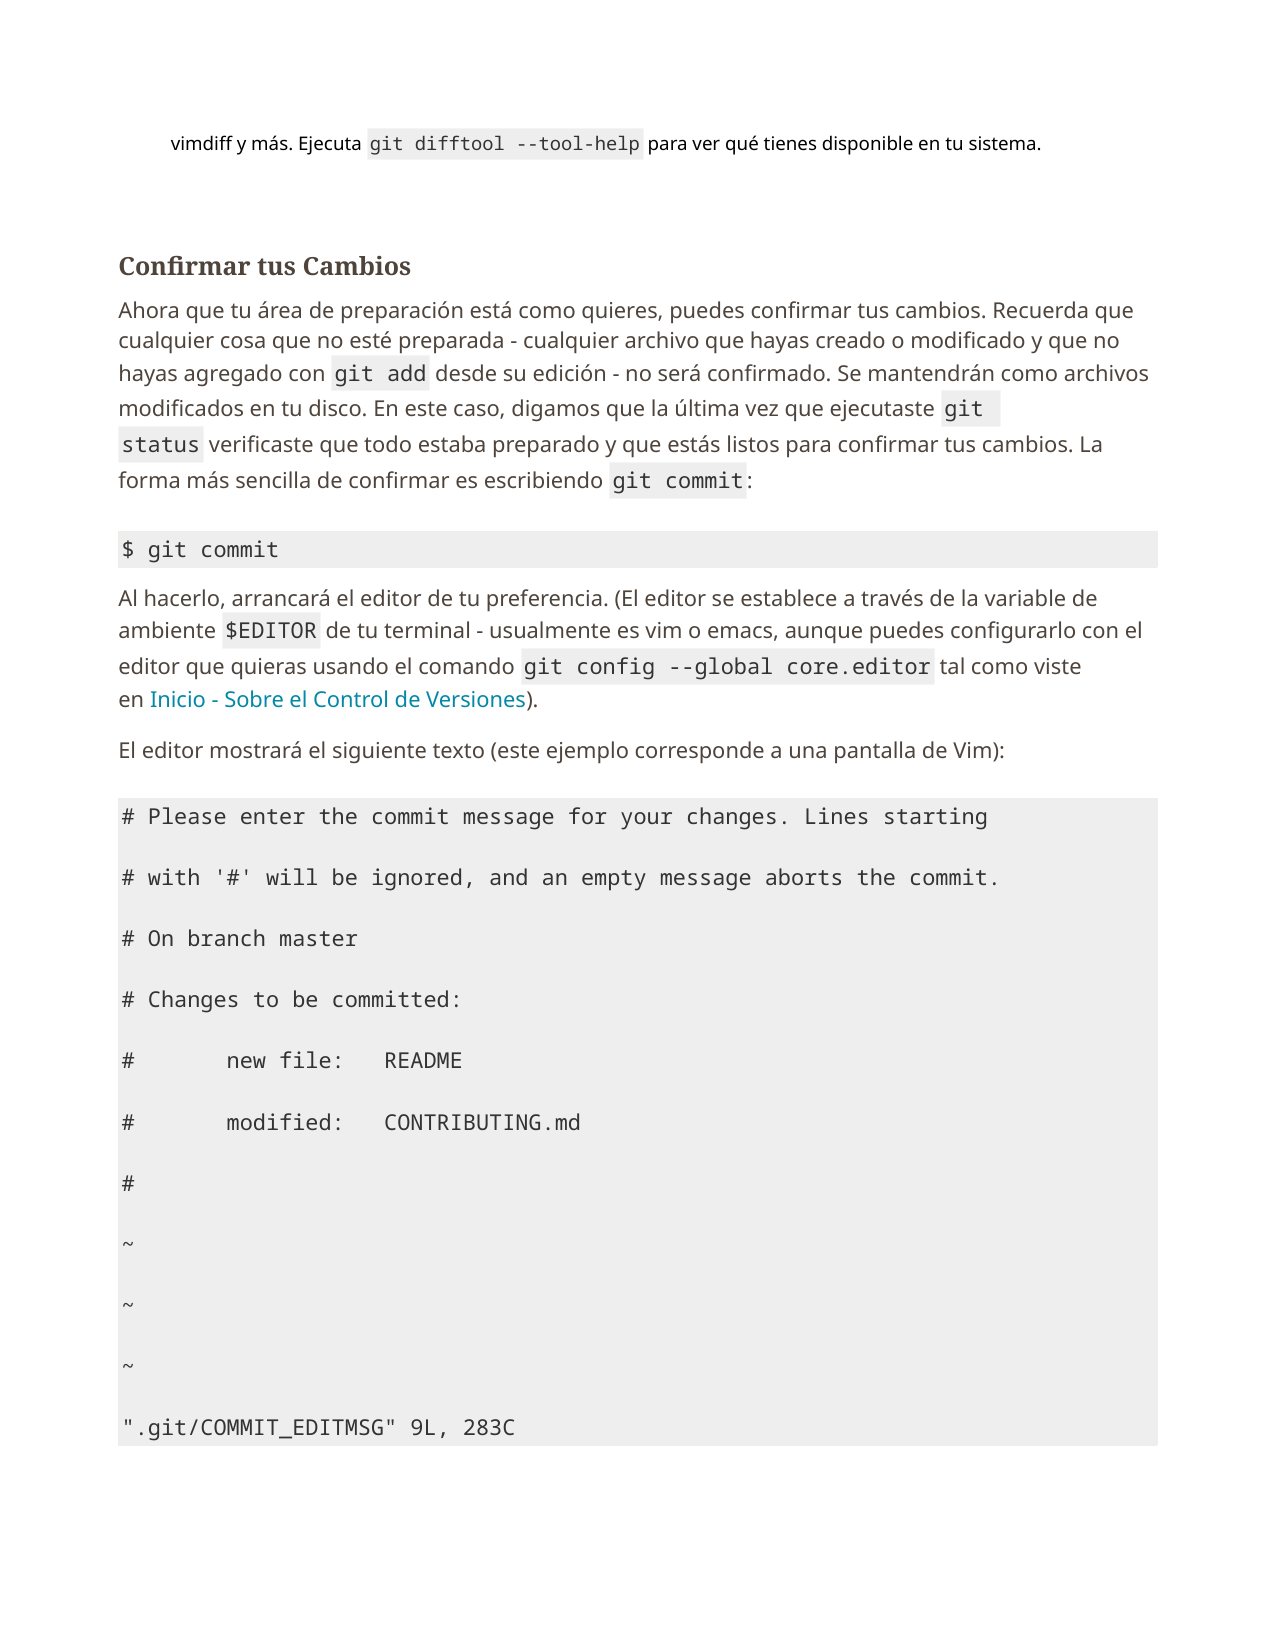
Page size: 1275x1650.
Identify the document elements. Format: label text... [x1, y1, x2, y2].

text # modified: CONTRIBUTING.md [119, 1103, 1157, 1136]
text El editor mostrará el siguiente texto (este ejemplo corresponde a una pantalla de Vim): [118, 731, 1157, 765]
text $ git commit [119, 532, 1157, 567]
text Al hacerlo, arrancará el editor de tu preferencia. (El editor se establece a través de la variable de ambiente $EDITOR de tu terminal - usualmente es vim o emacs, aunque puedes configurarlo con el editor que quieras usando el comando git config --global core.editor tal como viste en Inicio - Sobre el Control de Versiones). [118, 582, 1157, 714]
text # Please enter the commit message for your changes. Lines starting [119, 799, 1157, 831]
text # On branch master [119, 920, 1157, 953]
text # [119, 1164, 1157, 1197]
text # new file: README [119, 1042, 1157, 1075]
text ".git/COMMIT_EDITMSG" 9L, 283C [119, 1408, 1157, 1445]
text ~ [119, 1286, 1157, 1319]
text # with '#' will be ignored, and an empty message aborts the commit. [119, 859, 1157, 892]
table_header vimdiff y más. Ejecuta git difftool --tool-help para ver qué tienes disponible en tu sistema. [171, 118, 1157, 176]
text Ahora que tu área de preparación está como quieres, puedes confirmar tus cambios. Recuerda que cualquier cosa que no esté preparada - cualquier archivo que hayas creado o modificado y que no hayas agregado con git add desde su edición - no será confirmado. Se mantendrán como archivos modificados en tu disco. En este caso, digamos que la última vez que ejecutaste git status verificaste que todo estaba preparado y que estás listos para confirmar tus cambios. La forma más sencilla de confirmar es escribiendo git commit: [118, 295, 1157, 498]
text ~ [119, 1347, 1157, 1381]
subtitle Confirmar tus Cambios [118, 248, 1157, 282]
text # Changes to be committed: [119, 981, 1157, 1014]
text ~ [119, 1225, 1157, 1258]
table_header [118, 118, 171, 176]
